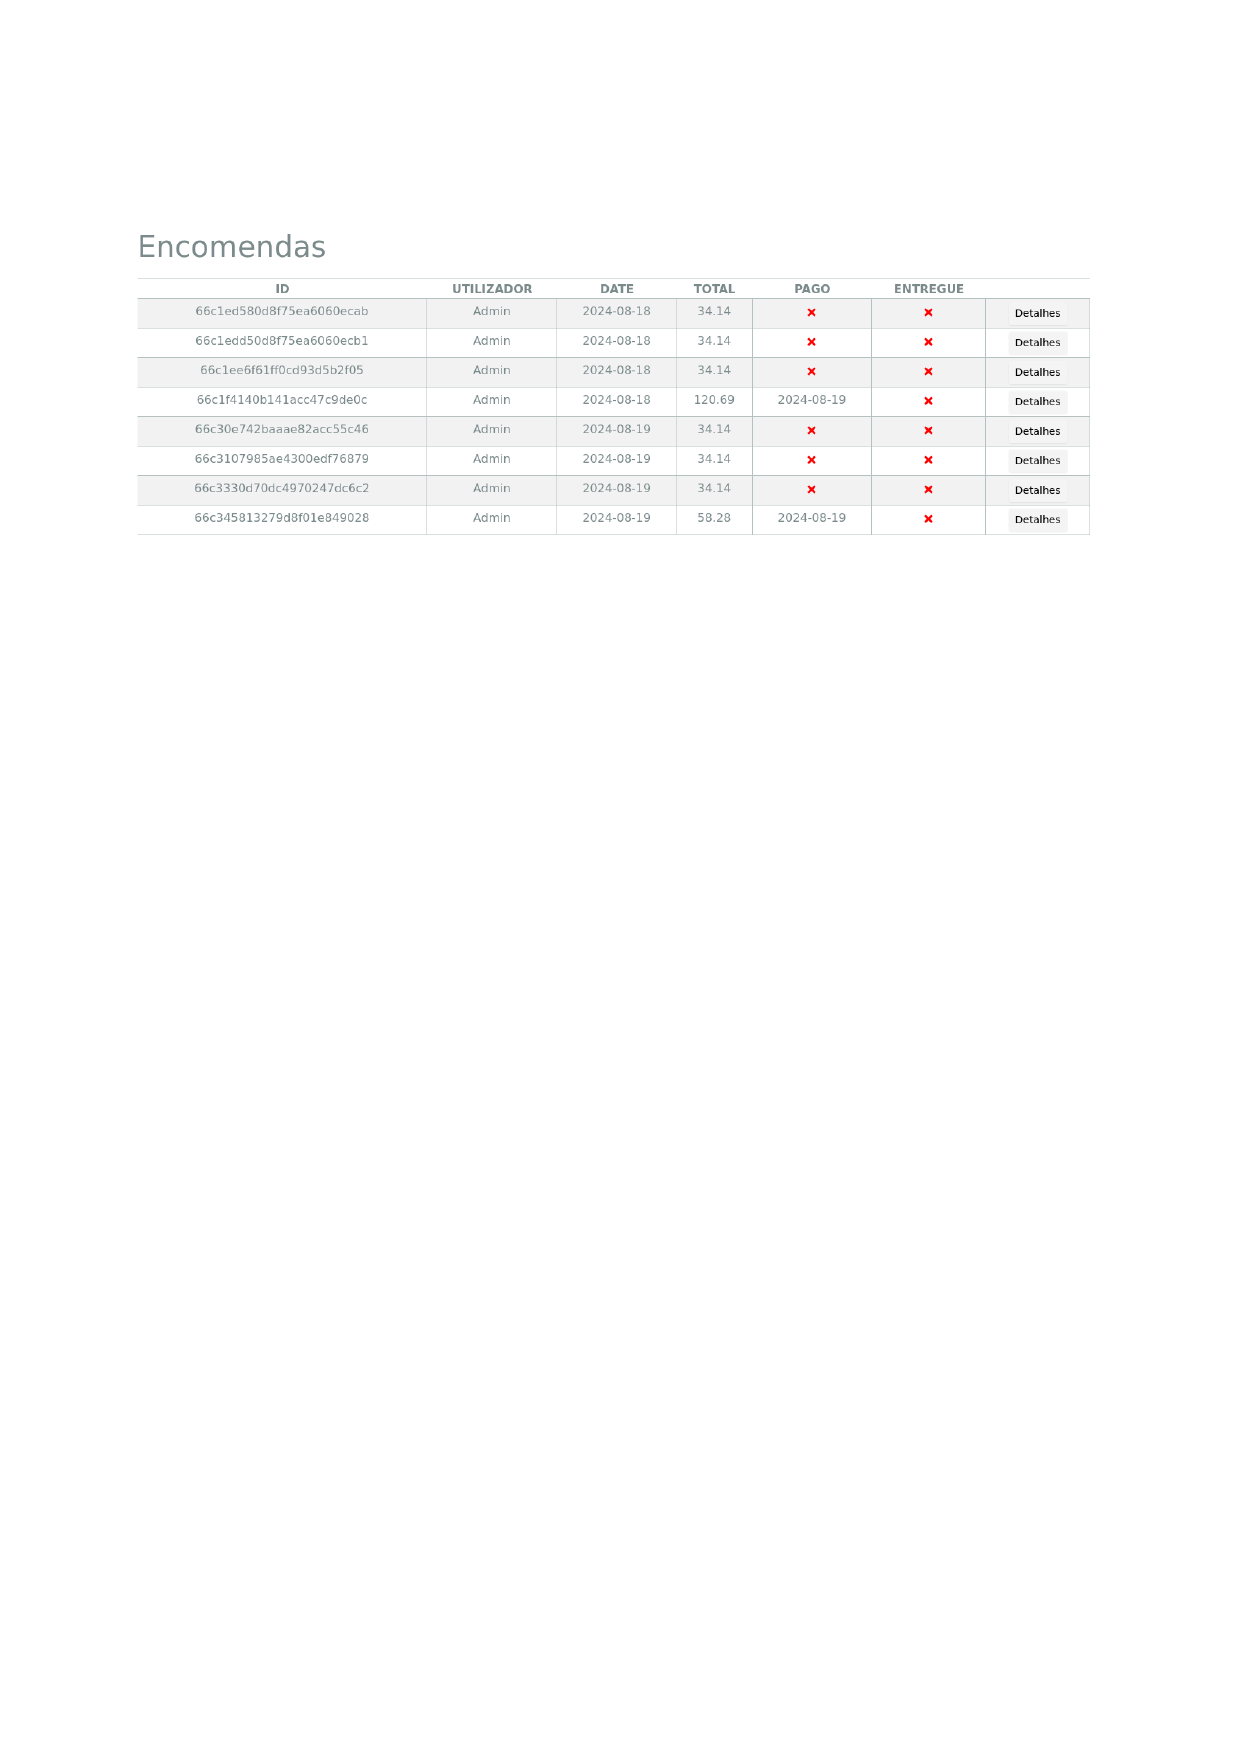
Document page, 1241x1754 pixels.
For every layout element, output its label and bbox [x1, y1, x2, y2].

picture [118, 222, 1123, 579]
